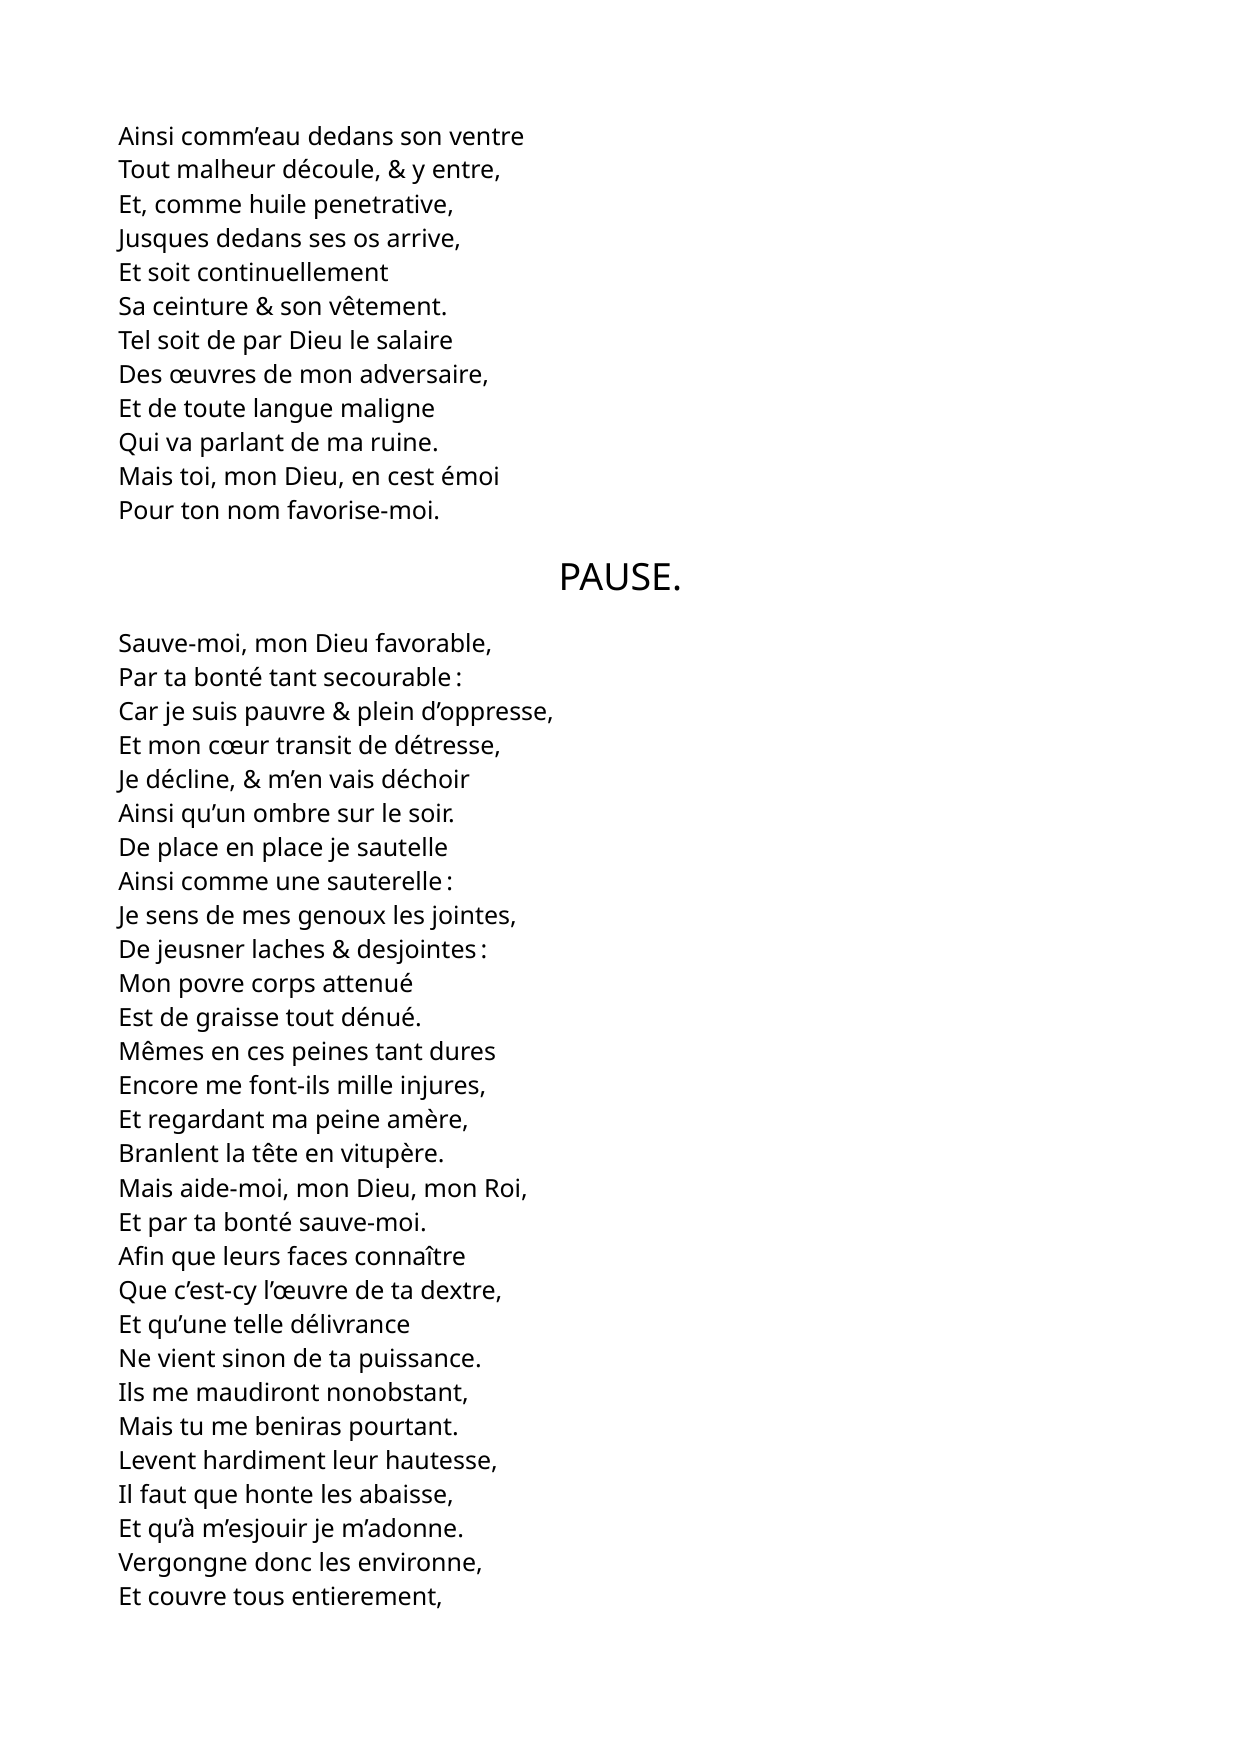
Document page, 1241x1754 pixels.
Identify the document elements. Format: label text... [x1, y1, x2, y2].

text Tout malheur découle, & y entre, [118, 152, 1122, 186]
text Et regardant ma peine amère, [118, 1102, 1122, 1136]
text Que c’est-cy l’œuvre de ta dextre, [118, 1272, 1122, 1306]
text Vergongne donc les environne, [118, 1545, 1122, 1579]
text Il faut que honte les abaisse, [118, 1477, 1122, 1511]
text Et couvre tous entierement, [118, 1579, 1122, 1613]
text Ils me maudiront nonobstant, [118, 1374, 1122, 1409]
text Encore me font-ils mille injures, [118, 1068, 1122, 1102]
text Mêmes en ces peines tant dures [118, 1034, 1122, 1068]
text Mais tu me beniras pourtant. [118, 1409, 1122, 1443]
text Mais toi, mon Dieu, en cest émoi [118, 459, 1122, 493]
text Ainsi comme une sauterelle : [118, 864, 1122, 898]
text Mais aide-moi, mon Dieu, mon Roi, [118, 1170, 1122, 1204]
text Est de graisse tout dénué. [118, 1000, 1122, 1034]
text Je décline, & m’en vais déchoir [118, 761, 1122, 796]
text Et, comme huile penetrative, [118, 186, 1122, 220]
text Et qu’à m’esjouir je m’adonne. [118, 1511, 1122, 1545]
text Qui va parlant de ma ruine. [118, 425, 1122, 459]
text Des œuvres de mon adversaire, [118, 357, 1122, 391]
text Et par ta bonté sauve-moi. [118, 1204, 1122, 1238]
text Sa ceinture & son vêtement. [118, 288, 1122, 322]
text De jeusner laches & desjointes : [118, 932, 1122, 966]
text Et mon cœur transit de détresse, [118, 727, 1122, 761]
text Mon povre corps attenué [118, 966, 1122, 1000]
text Je sens de mes genoux les jointes, [118, 898, 1122, 932]
text Et soit continuellement [118, 254, 1122, 288]
text Jusques dedans ses os arrive, [118, 220, 1122, 254]
text Sauve-moi, mon Dieu favorable, [118, 625, 1122, 659]
text Par ta bonté tant secourable : [118, 659, 1122, 693]
text Ainsi qu’un ombre sur le soir. [118, 796, 1122, 829]
text Ne vient sinon de ta puissance. [118, 1341, 1122, 1374]
text Et de toute langue maligne [118, 391, 1122, 425]
text Pour ton nom favorise-moi. [118, 493, 1122, 527]
text Afin que leurs faces connaître [118, 1238, 1122, 1272]
text Ainsi comm’eau dedans son ventre [118, 118, 1122, 152]
text Tel soit de par Dieu le salaire [118, 322, 1122, 357]
text Levent hardiment leur hautesse, [118, 1443, 1122, 1477]
text Et qu’une telle délivrance [118, 1306, 1122, 1341]
text Branlent la tête en vitupère. [118, 1136, 1122, 1170]
text Car je suis pauvre & plein d’oppresse, [118, 693, 1122, 727]
text PAUSE. [118, 551, 1122, 602]
text De place en place je sautelle [118, 829, 1122, 864]
